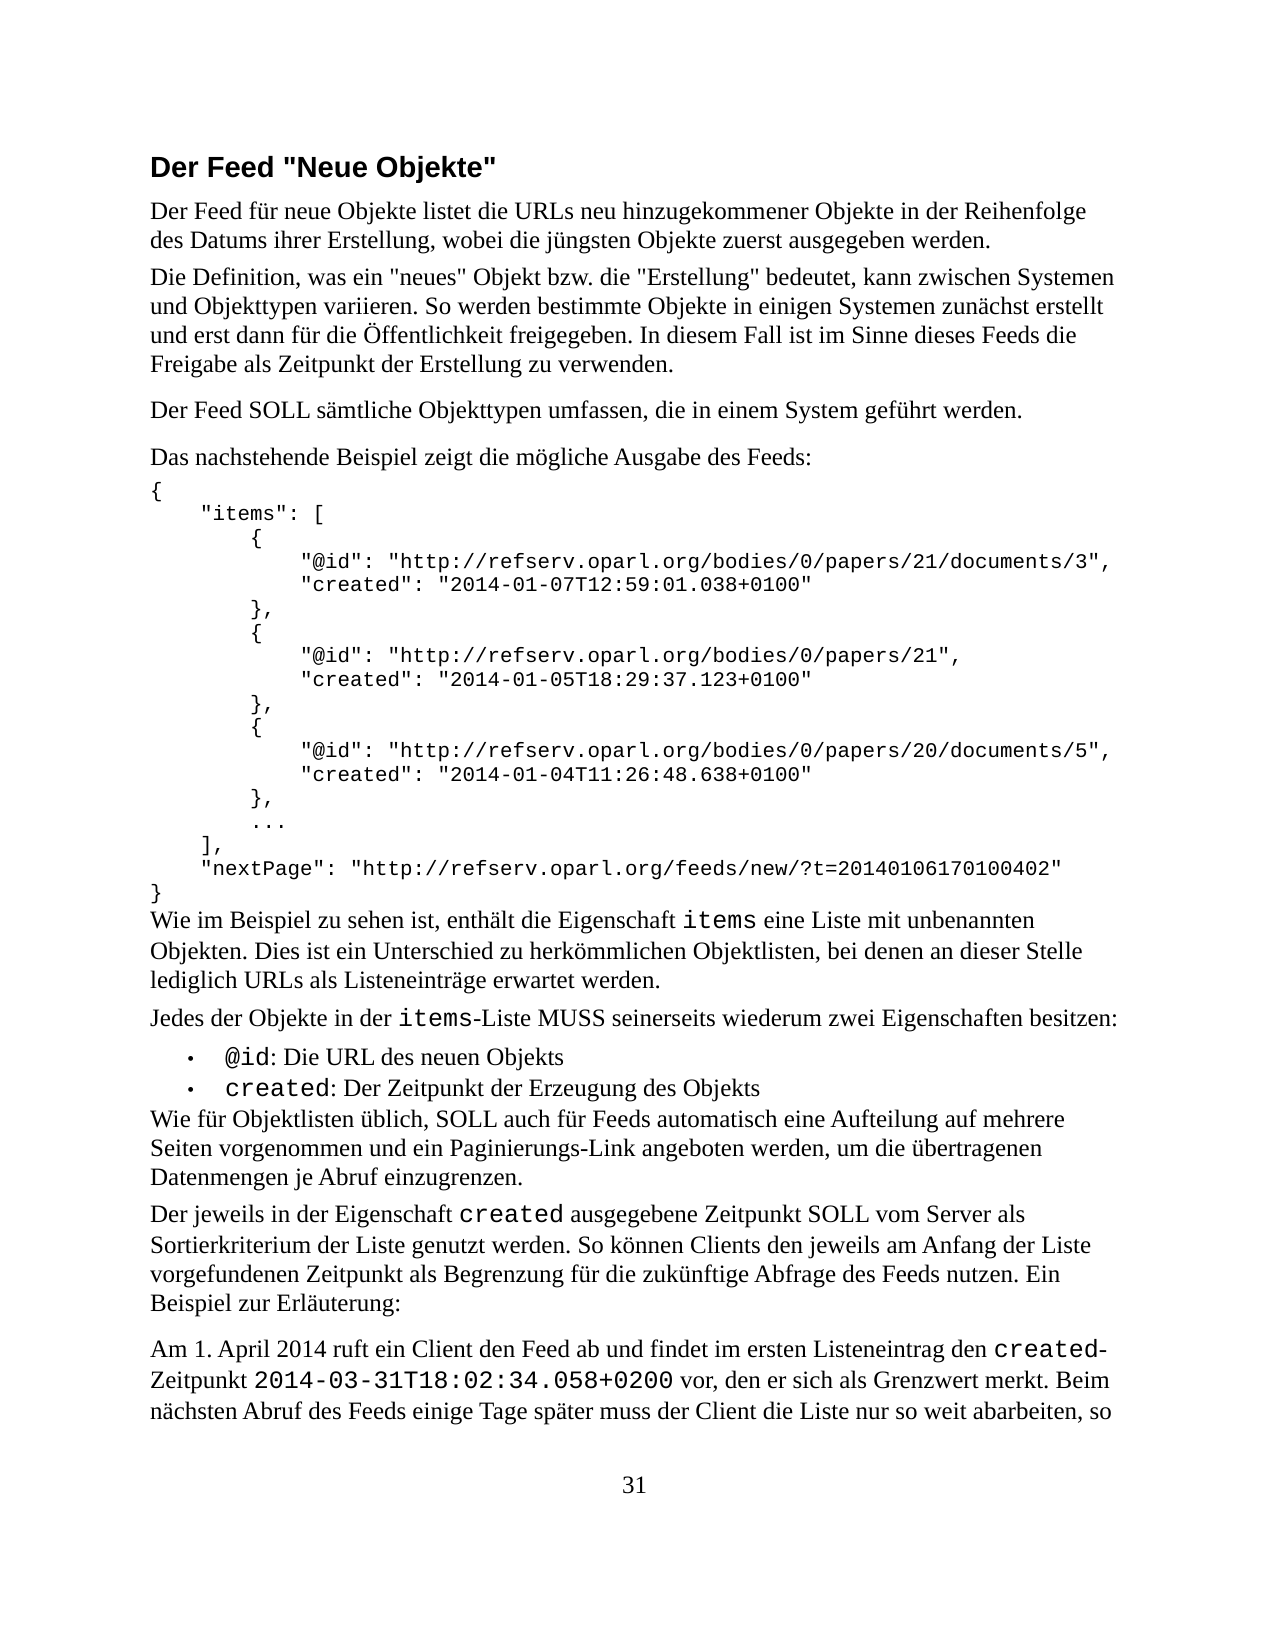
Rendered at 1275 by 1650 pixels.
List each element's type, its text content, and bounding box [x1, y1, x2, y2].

text }, [150, 787, 1125, 811]
text Der jeweils in der Eigenschaft created ausgegebene Zeitpunkt SOLL vom Server als Sortierkriterium der Liste genutzt werden. So können Clients den jeweils am Anfang der Liste vorgefundenen Zeitpunkt als Begrenzung für die zukünftige Abfrage des Feeds nutzen. Ein Beispiel zur Erläuterung: [150, 1199, 1125, 1316]
text { [150, 480, 1125, 503]
list created: Der Zeitpunkt der Erzeugung des Objekts [187, 1073, 1125, 1104]
text "created": "2014-01-04T11:26:48.638+0100" [150, 763, 1125, 787]
text "created": "2014-01-07T12:59:01.038+0100" [150, 574, 1125, 598]
text { [150, 622, 1125, 645]
text Das nachstehende Beispiel zeigt die mögliche Ausgabe des Feeds: [150, 442, 1125, 471]
subtitle Der Feed "Neue Objekte" [150, 150, 1125, 183]
text Am 1. April 2014 ruft ein Client den Feed ab und findet im ersten Listeneintrag den created-Zeitpunkt 2014-03-31T18:02:34.058+0200 vor, den er sich als Grenzwert merkt. Beim nächsten Abruf des Feeds einige Tage später muss der Client die Liste nur so weit abarbeiten, so [150, 1334, 1125, 1425]
text "items": [ [150, 503, 1125, 527]
text ], [150, 834, 1125, 858]
text Wie im Beispiel zu sehen ist, enthält die Eigenschaft items eine Liste mit unbenannten Objekten. Dies ist ein Unterschied zu herkömmlichen Objektlisten, bei denen an dieser Stelle lediglich URLs als Listeneinträge erwartet werden. [150, 905, 1125, 994]
text Der Feed für neue Objekte listet die URLs neu hinzugekommener Objekte in der Reihenfolge des Datums ihrer Erstellung, wobei die jüngsten Objekte zuerst ausgegeben werden. [150, 196, 1125, 253]
text { [150, 527, 1125, 551]
text Jedes der Objekte in der items-Liste MUSS seinerseits wiederum zwei Eigenschaften besitzen: [150, 1003, 1125, 1033]
text "@id": "http://refserv.oparl.org/bodies/0/papers/20/documents/5", [150, 740, 1125, 763]
text Der Feed SOLL sämtliche Objekttypen umfassen, die in einem System geführt werden. [150, 395, 1125, 424]
text "nextPage": "http://refserv.oparl.org/feeds/new/?t=20140106170100402" [150, 858, 1125, 882]
list @id: Die URL des neuen Objekts [187, 1042, 1125, 1073]
text Die Definition, was ein "neues" Objekt bzw. die "Erstellung" bedeutet, kann zwischen Systemen und Objekttypen variieren. So werden bestimmte Objekte in einigen Systemen zunächst erstellt und erst dann für die Öffentlichkeit freigegeben. In diesem Fall ist im Sinne dieses Feeds die Freigabe als Zeitpunkt der Erstellung zu verwenden. [150, 262, 1125, 377]
text "@id": "http://refserv.oparl.org/bodies/0/papers/21", [150, 645, 1125, 669]
text { [150, 716, 1125, 740]
text } [150, 882, 1125, 905]
text Wie für Objektlisten üblich, SOLL auch für Feeds automatisch eine Aufteilung auf mehrere Seiten vorgenommen und ein Paginierungs-Link angeboten werden, um die übertragenen Datenmengen je Abruf einzugrenzen. [150, 1104, 1125, 1190]
text }, [150, 598, 1125, 622]
text "@id": "http://refserv.oparl.org/bodies/0/papers/21/documents/3", [150, 551, 1125, 574]
text "created": "2014-01-05T18:29:37.123+0100" [150, 669, 1125, 693]
text ... [150, 811, 1125, 834]
text }, [150, 693, 1125, 716]
